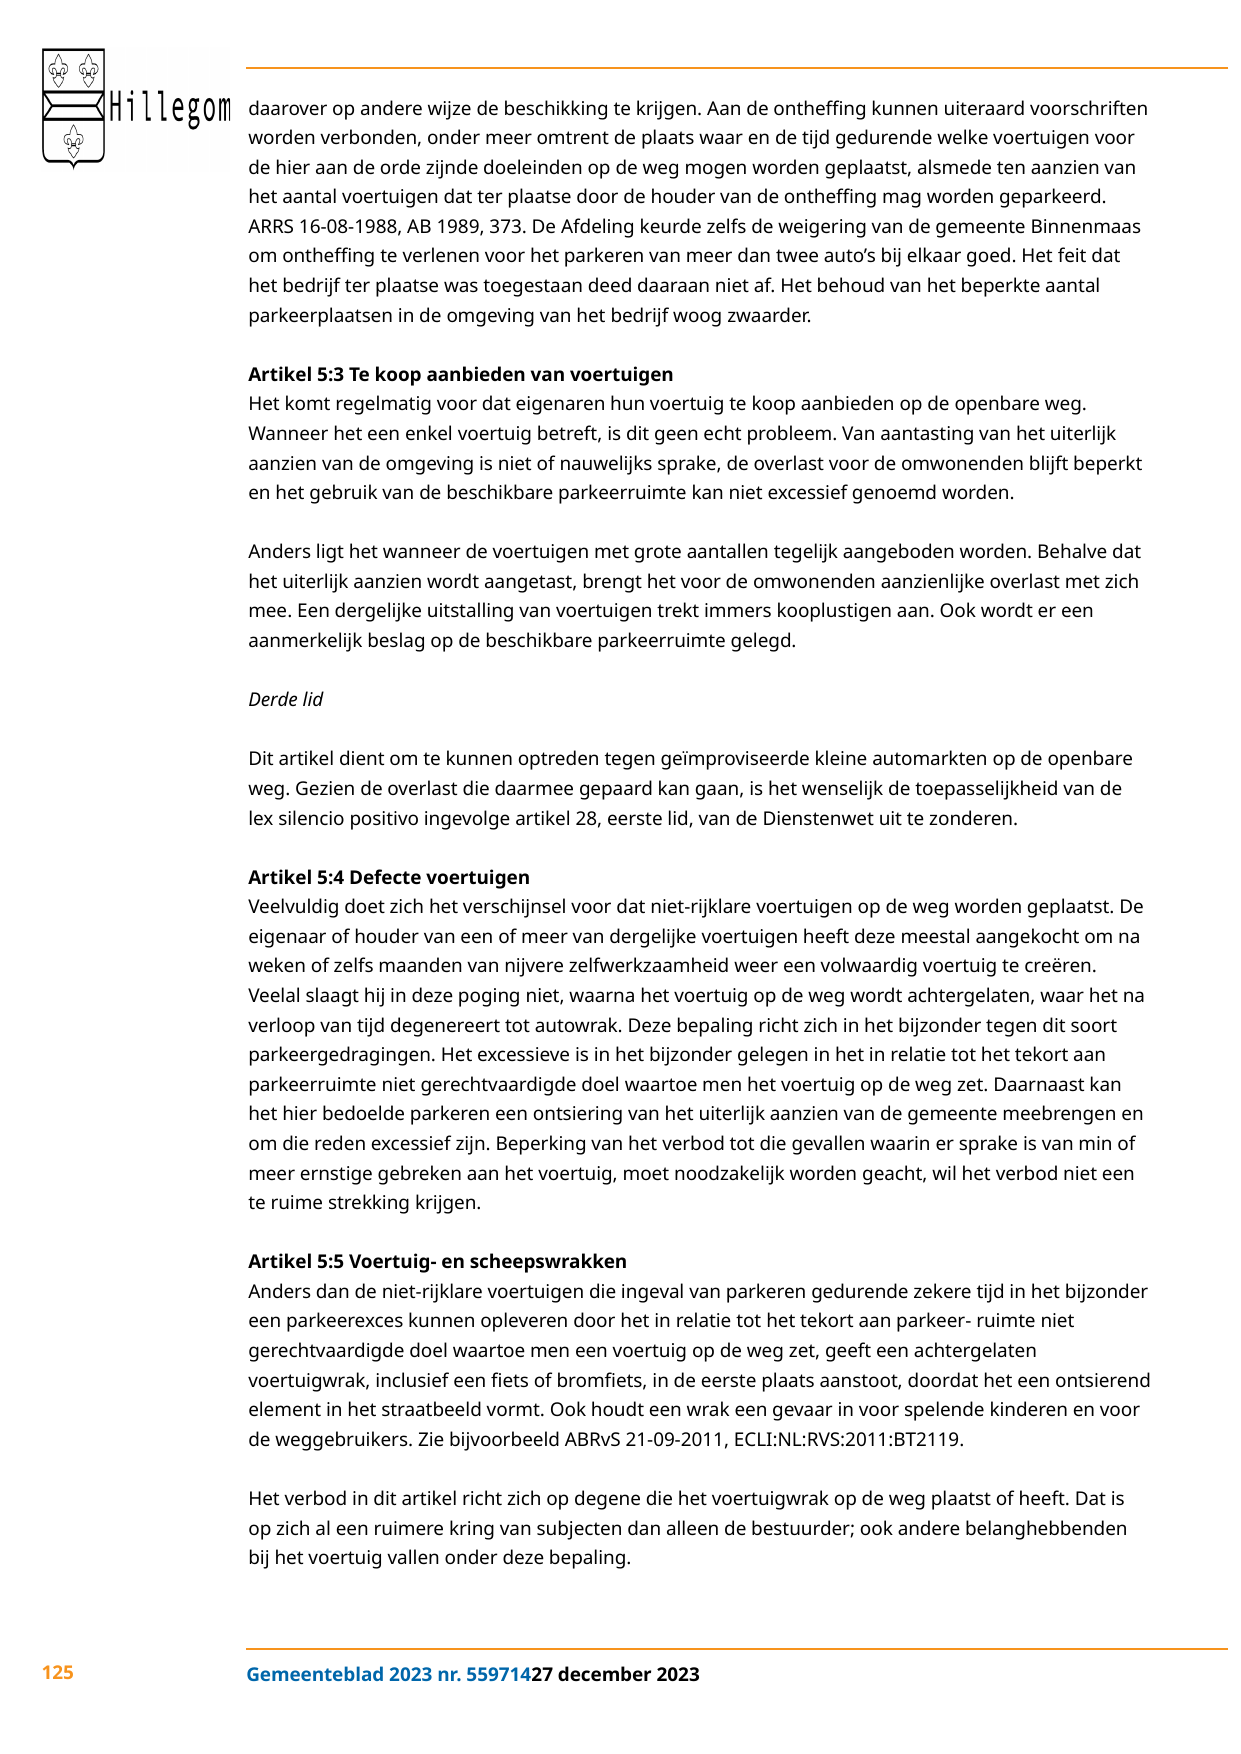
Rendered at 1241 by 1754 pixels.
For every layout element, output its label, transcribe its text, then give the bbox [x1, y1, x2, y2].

text Artikel 5:4 Defecte voertuigen [248, 864, 1152, 890]
text Anders dan de niet-rijklare voertuigen die ingeval van parkeren gedurende zekere tijd in het bijzonder een parkeerexces kunnen opleveren door het in relatie tot het tekort aan parkeer- ruimte niet gerechtvaardigde doel waartoe men een voertuig op de weg zet, geeft een achtergelaten voertuigwrak, inclusief een fiets of bromfiets, in de eerste plaats aanstoot, doordat het een ontsierend element in het straatbeeld vormt. Ook houdt een wrak een gevaar in voor spelende kinderen en voor de weggebruikers. Zie bijvoorbeeld ABRvS 21-09-2011, ECLI:NL:RVS:2011:BT2119. [248, 1278, 1152, 1452]
text daarover op andere wijze de beschikking te krijgen. Aan de ontheffing kunnen uiteraard voorschriften worden verbonden, onder meer omtrent de plaats waar en de tijd gedurende welke voertuigen voor de hier aan de orde zijnde doeleinden op de weg mogen worden geplaatst, alsmede ten aanzien van het aantal voertuigen dat ter plaatse door de houder van de ontheffing mag worden geparkeerd. ARRS 16-08-1988, AB 1989, 373. De Afdeling keurde zelfs de weigering van de gemeente Binnenmaas om ontheffing te verlenen voor het parkeren van meer dan twee auto’s bij elkaar goed. Het feit dat het bedrijf ter plaatse was toegestaan deed daaraan niet af. Het behoud van het beperkte aantal parkeerplaatsen in de omgeving van het bedrijf woog zwaarder. [248, 95, 1152, 328]
text Artikel 5:3 Te koop aanbieden van voertuigen [248, 361, 1152, 387]
text Dit artikel dient om te kunnen optreden tegen geïmproviseerde kleine automarkten op de openbare weg. Gezien de overlast die daarmee gepaard kan gaan, is het wenselijk de toepasselijkheid van de lex silencio positivo ingevolge artikel 28, eerste lid, van de Dienstenwet uit te zonderen. [248, 746, 1152, 831]
text Veelvuldig doet zich het verschijnsel voor dat niet-rijklare voertuigen op de weg worden geplaatst. De eigenaar of houder van een of meer van dergelijke voertuigen heeft deze meestal aangekocht om na weken of zelfs maanden van nijvere zelfwerkzaamheid weer een volwaardig voertuig te creëren. Veelal slaagt hij in deze poging niet, waarna het voertuig op de weg wordt achtergelaten, waar het na verloop van tijd degenereert tot autowrak. Deze bepaling richt zich in het bijzonder tegen dit soort parkeergedragingen. Het excessieve is in het bijzonder gelegen in het in relatie tot het tekort aan parkeerruimte niet gerechtvaardigde doel waartoe men het voertuig op de weg zet. Daarnaast kan het hier bedoelde parkeren een ontsiering van het uiterlijk aanzien van de gemeente meebrengen en om die reden excessief zijn. Beperking van het verbod tot die gevallen waarin er sprake is van min of meer ernstige gebreken aan het voertuig, moet noodzakelijk worden geacht, wil het verbod niet een te ruime strekking krijgen. [248, 893, 1152, 1215]
text Het verbod in dit artikel richt zich op degene die het voertuigwrak op de weg plaatst of heeft. Dat is op zich al een ruimere kring van subjecten dan alleen de bestuurder; ook andere belanghebbenden bij het voertuig vallen onder deze bepaling. [248, 1485, 1152, 1570]
text Het komt regelmatig voor dat eigenaren hun voertuig te koop aanbieden op de openbare weg. Wanneer het een enkel voertuig betreft, is dit geen echt probleem. Van aantasting van het uiterlijk aanzien van de omgeving is niet of nauwelijks sprake, de overlast voor de omwonenden blijft beperkt en het gebruik van de beschikbare parkeerruimte kan niet excessief genoemd worden. [248, 391, 1152, 505]
text Derde lid [248, 686, 1152, 712]
text Artikel 5:5 Voertuig- en scheepswrakken [248, 1248, 1152, 1274]
picture [41, 47, 231, 172]
text Anders ligt het wanneer de voertuigen met grote aantallen tegelijk aangeboden worden. Behalve dat het uiterlijk aanzien wordt aangetast, brengt het voor de omwonenden aanzienlijke overlast met zich mee. Een dergelijke uitstalling van voertuigen trekt immers kooplustigen aan. Ook wordt er een aanmerkelijk beslag op de beschikbare parkeerruimte gelegd. [248, 538, 1152, 653]
